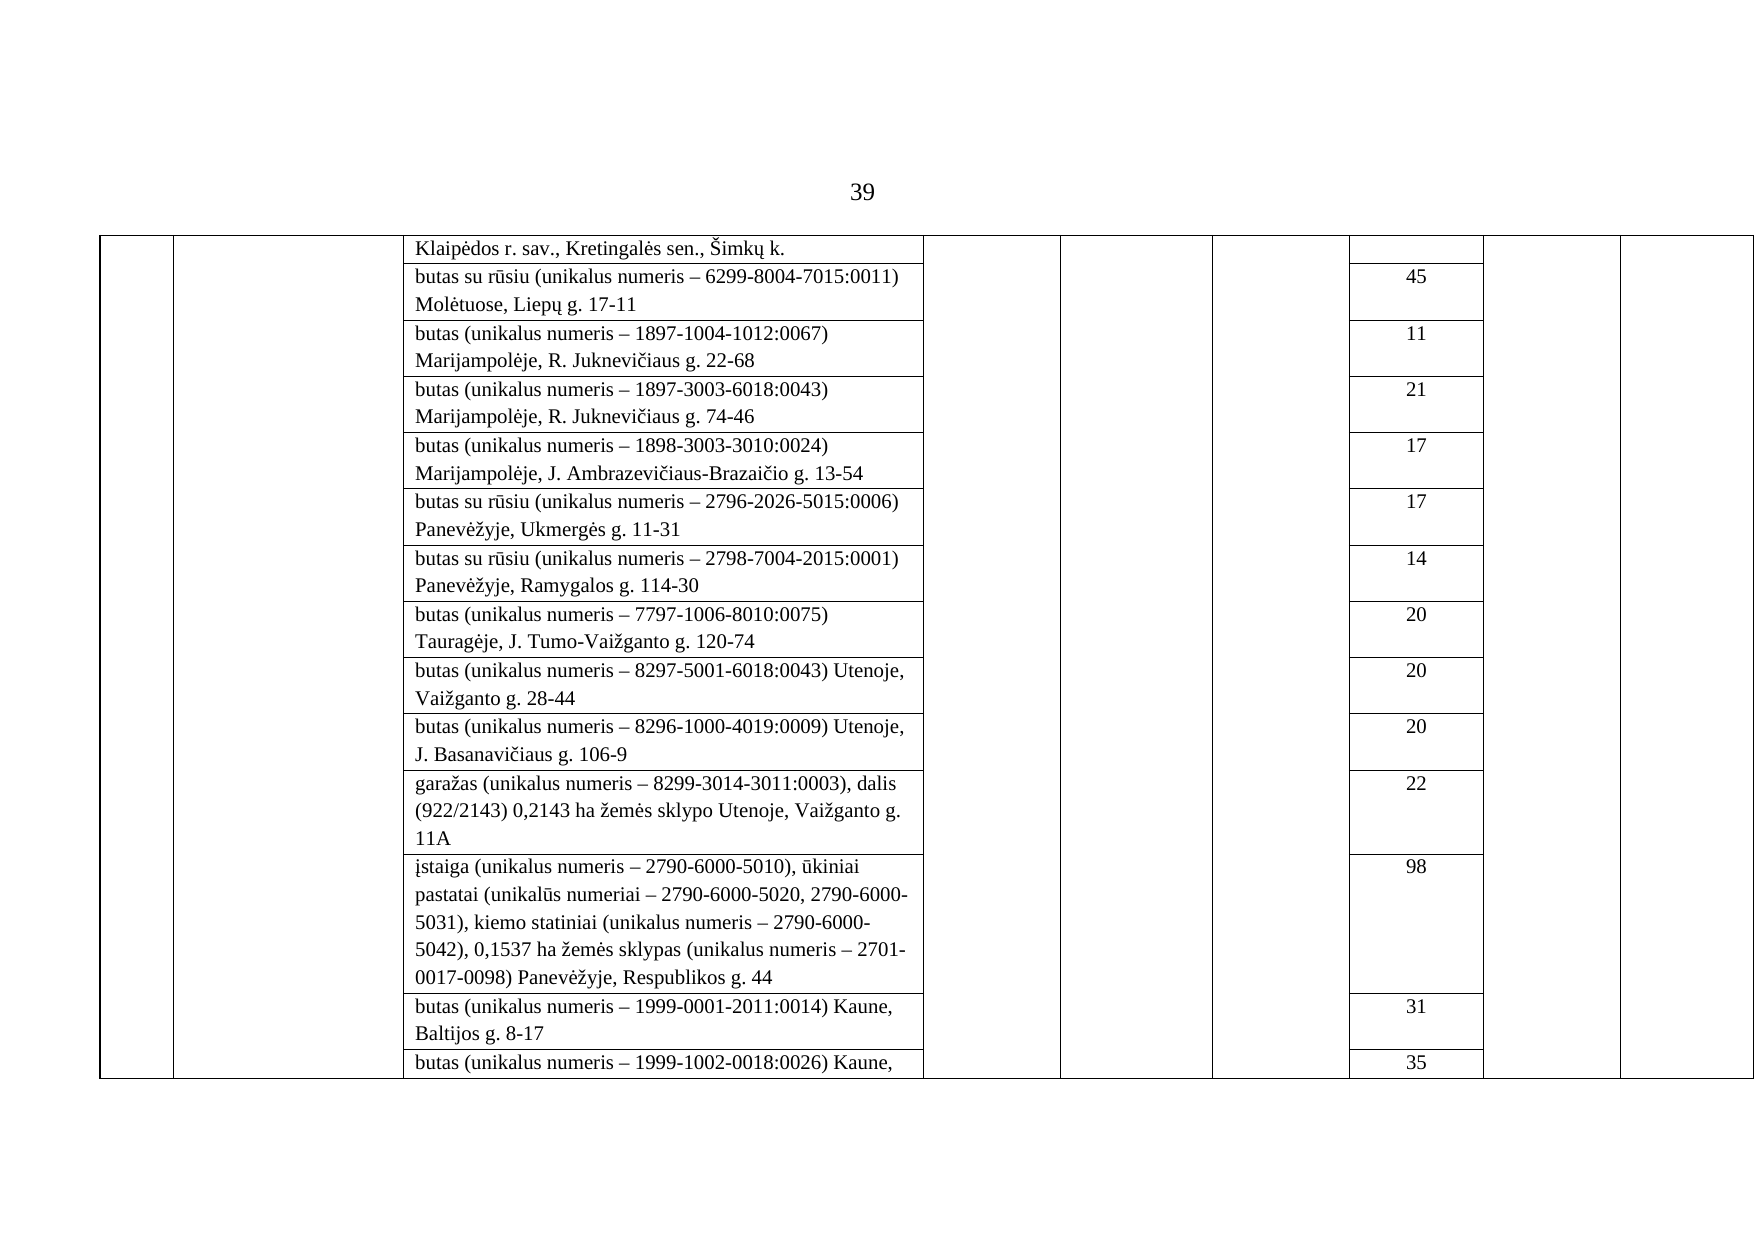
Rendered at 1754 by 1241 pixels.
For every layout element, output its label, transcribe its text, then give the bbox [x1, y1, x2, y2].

table_cell [924, 236, 1060, 1078]
table_cell 22 [1350, 771, 1483, 853]
table_cell 17 [1350, 433, 1483, 488]
table_cell butas su rūsiu (unikalus numeris – 6299-8004-7015:0011) Molėtuose, Liepų g. 17-11 [404, 264, 923, 319]
table_cell 20 [1350, 714, 1483, 769]
table_cell 20 [1350, 658, 1483, 713]
table_cell butas (unikalus numeris – 1897-3003-6018:0043) Marijampolėje, R. Juknevičiaus g. 74-46 [404, 377, 923, 432]
table_cell butas (unikalus numeris – 8297-5001-6018:0043) Utenoje, Vaižganto g. 28-44 [404, 658, 923, 713]
table_cell [1350, 236, 1483, 263]
table_cell 21 [1350, 377, 1483, 432]
table_cell garažas (unikalus numeris – 8299-3014-3011:0003), dalis (922/2143) 0,2143 ha žemės sklypo Utenoje, Vaižganto g. 11A [404, 771, 923, 853]
table_cell [101, 236, 173, 1078]
table_cell butas (unikalus numeris – 1999-1002-0018:0026) Kaune, [404, 1050, 923, 1078]
table_cell butas (unikalus numeris – 1898-3003-3010:0024) Marijampolėje, J. Ambrazevičiaus-Brazaičio g. 13-54 [404, 433, 923, 488]
table_cell [1484, 236, 1620, 1078]
table_cell butas su rūsiu (unikalus numeris – 2796-2026-5015:0006) Panevėžyje, Ukmergės g. 11-31 [404, 489, 923, 544]
table_cell 11 [1350, 321, 1483, 376]
table_cell butas su rūsiu (unikalus numeris – 2798-7004-2015:0001) Panevėžyje, Ramygalos g. 114-30 [404, 546, 923, 601]
table_cell [1061, 236, 1212, 1078]
table_cell 35 [1350, 1050, 1483, 1078]
table_cell 20 [1350, 602, 1483, 657]
table_cell butas (unikalus numeris – 1999-0001-2011:0014) Kaune, Baltijos g. 8-17 [404, 994, 923, 1049]
table_cell [1621, 236, 1753, 1078]
table_cell 45 [1350, 264, 1483, 319]
table_cell Klaipėdos r. sav., Kretingalės sen., Šimkų k. [404, 236, 923, 263]
table_cell butas (unikalus numeris – 7797-1006-8010:0075) Tauragėje, J. Tumo-Vaižganto g. 120-74 [404, 602, 923, 657]
table_cell 14 [1350, 546, 1483, 601]
table_cell [174, 236, 403, 1078]
table_cell 31 [1350, 994, 1483, 1049]
table_cell butas (unikalus numeris – 8296-1000-4019:0009) Utenoje, J. Basanavičiaus g. 106-9 [404, 714, 923, 769]
table_cell įstaiga (unikalus numeris – 2790-6000-5010), ūkiniai pastatai (unikalūs numeriai – 2790-6000-5020, 2790-6000-5031), kiemo statiniai (unikalus numeris – 2790-6000-5042), 0,1537 ha žemės sklypas (unikalus numeris – 2701-0017-0098) Panevėžyje, Respublikos g. 44 [404, 855, 923, 992]
table_cell butas (unikalus numeris – 1897-1004-1012:0067) Marijampolėje, R. Juknevičiaus g. 22-68 [404, 321, 923, 376]
table_cell 17 [1350, 489, 1483, 544]
table_cell 98 [1350, 855, 1483, 992]
table_cell [1213, 236, 1349, 1078]
